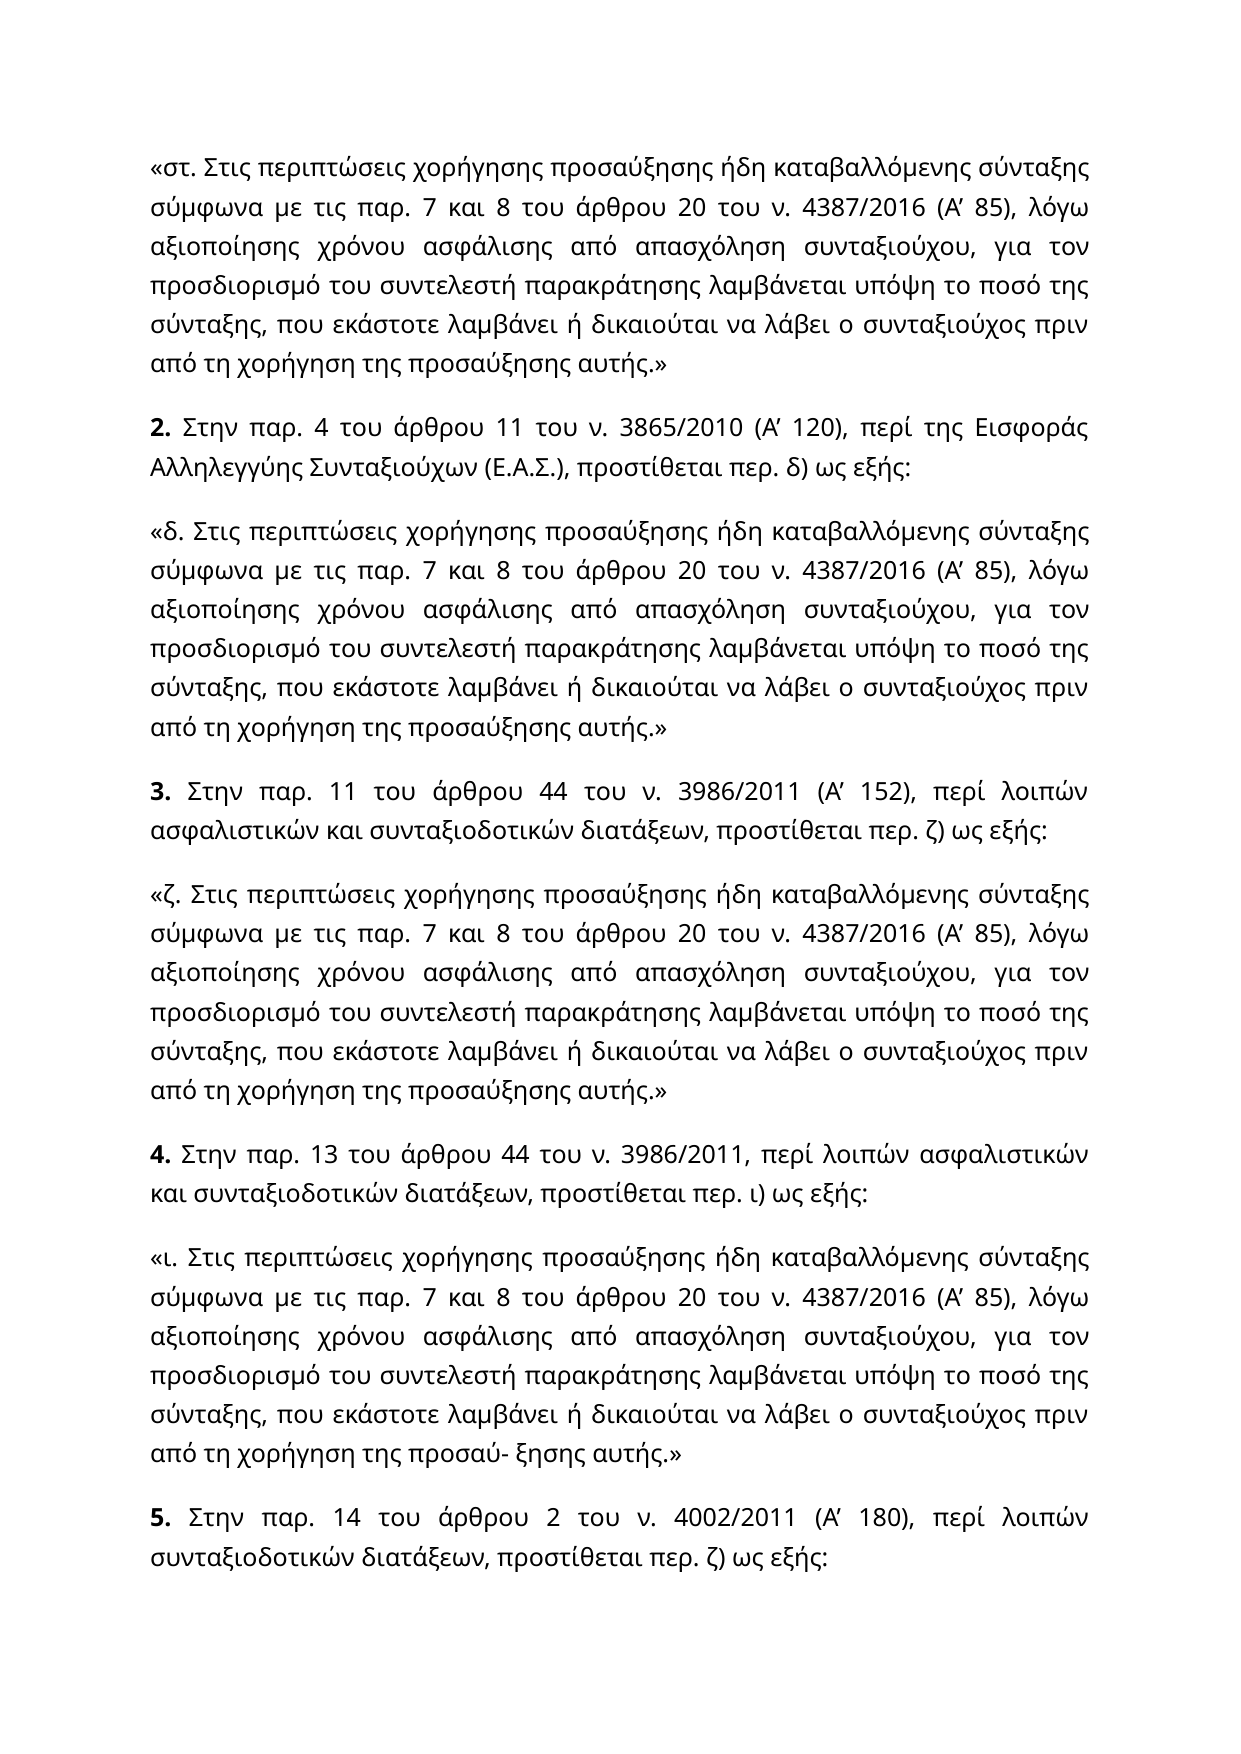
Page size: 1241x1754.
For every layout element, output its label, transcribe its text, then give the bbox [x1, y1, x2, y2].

text 4. Στην παρ. 13 του άρθρου 44 του ν. 3986/2011, περί λοιπών ασφαλιστικών και συνταξιοδοτικών διατάξεων, προστίθεται περ. ι) ως εξής: [150, 1137, 1090, 1210]
text 2. Στην παρ. 4 του άρθρου 11 του ν. 3865/2010 (Α’ 120), περί της Εισφοράς Αλληλεγγύης Συνταξιούχων (Ε.Α.Σ.), προστίθεται περ. δ) ως εξής: [150, 410, 1090, 483]
text 3. Στην παρ. 11 του άρθρου 44 του ν. 3986/2011 (Α’ 152), περί λοιπών ασφαλιστικών και συνταξιοδοτικών διατάξεων, προστίθεται περ. ζ) ως εξής: [150, 773, 1090, 847]
text «ι. Στις περιπτώσεις χορήγησης προσαύξησης ήδη καταβαλλόμενης σύνταξης σύμφωνα με τις παρ. 7 και 8 του άρθρου 20 του ν. 4387/2016 (Α’ 85), λόγω αξιοποίησης χρόνου ασφάλισης από απασχόληση συνταξιούχου, για τον προσδιορισμό του συντελεστή παρακράτησης λαμβάνεται υπόψη το ποσό της σύνταξης, που εκάστοτε λαμβάνει ή δικαιούται να λάβει ο συνταξιούχος πριν από τη χορήγηση της προσαύ- ξησης αυτής.» [150, 1240, 1090, 1470]
text «στ. Στις περιπτώσεις χορήγησης προσαύξησης ήδη καταβαλλόμενης σύνταξης σύμφωνα με τις παρ. 7 και 8 του άρθρου 20 του ν. 4387/2016 (Α’ 85), λόγω αξιοποίησης χρόνου ασφάλισης από απασχόληση συνταξιούχου, για τον προσδιορισμό του συντελεστή παρακράτησης λαμβάνεται υπόψη το ποσό της σύνταξης, που εκάστοτε λαμβάνει ή δικαιούται να λάβει ο συνταξιούχος πριν από τη χορήγηση της προσαύξησης αυτής.» [150, 150, 1090, 380]
text «ζ. Στις περιπτώσεις χορήγησης προσαύξησης ήδη καταβαλλόμενης σύνταξης σύμφωνα με τις παρ. 7 και 8 του άρθρου 20 του ν. 4387/2016 (Α’ 85), λόγω αξιοποίησης χρόνου ασφάλισης από απασχόληση συνταξιούχου, για τον προσδιορισμό του συντελεστή παρακράτησης λαμβάνεται υπόψη το ποσό της σύνταξης, που εκάστοτε λαμβάνει ή δικαιούται να λάβει ο συνταξιούχος πριν από τη χορήγηση της προσαύξησης αυτής.» [150, 877, 1090, 1107]
text «δ. Στις περιπτώσεις χορήγησης προσαύξησης ήδη καταβαλλόμενης σύνταξης σύμφωνα με τις παρ. 7 και 8 του άρθρου 20 του ν. 4387/2016 (Α’ 85), λόγω αξιοποίησης χρόνου ασφάλισης από απασχόληση συνταξιούχου, για τον προσδιορισμό του συντελεστή παρακράτησης λαμβάνεται υπόψη το ποσό της σύνταξης, που εκάστοτε λαμβάνει ή δικαιούται να λάβει ο συνταξιούχος πριν από τη χορήγηση της προσαύξησης αυτής.» [150, 513, 1090, 743]
text 5. Στην παρ. 14 του άρθρου 2 του ν. 4002/2011 (Α’ 180), περί λοιπών συνταξιοδοτικών διατάξεων, προστίθεται περ. ζ) ως εξής: [150, 1500, 1090, 1573]
